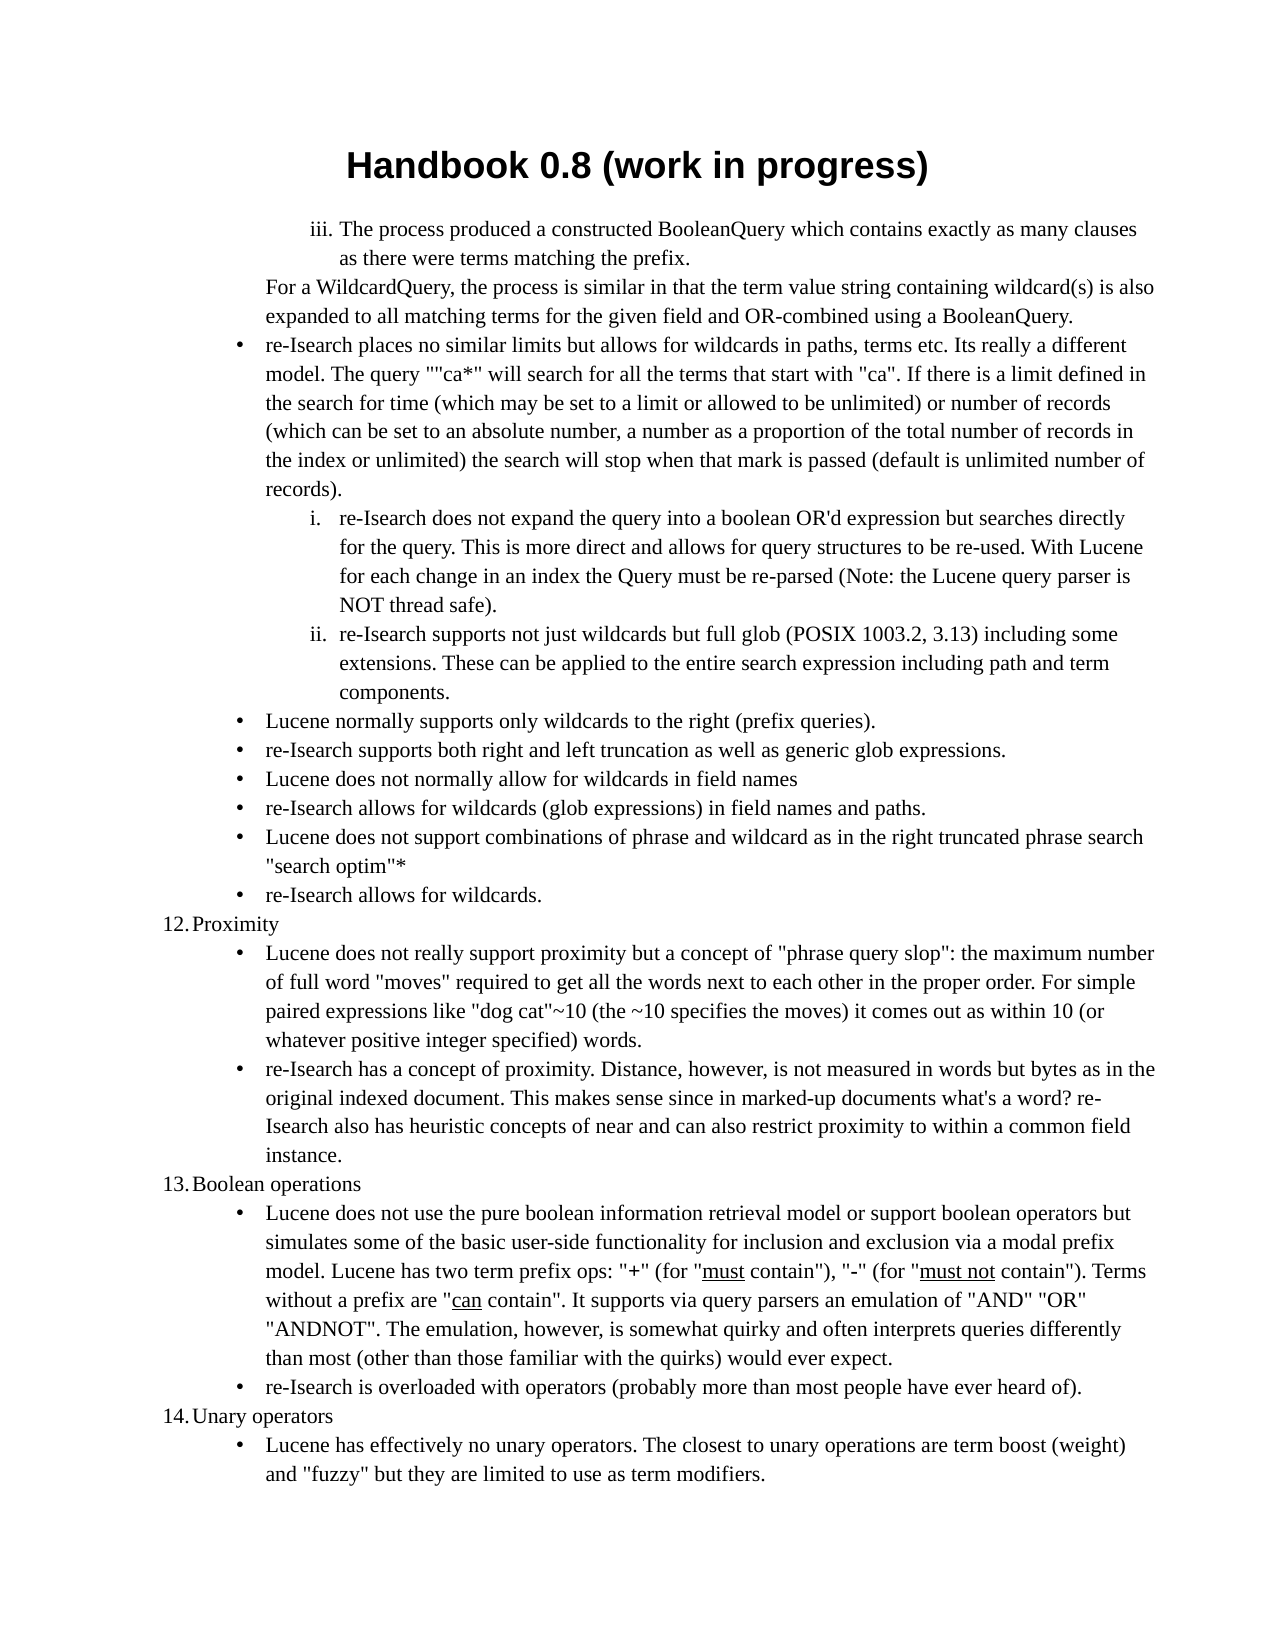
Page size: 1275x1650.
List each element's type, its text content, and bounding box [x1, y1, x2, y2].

list Lucene has effectively no unary operators. The closest to unary operations are term boost (weight) and "fuzzy" but they are limited to use as term modifiers. [236, 1432, 1157, 1486]
list Boolean operations [162, 1171, 1157, 1197]
list Lucene normally supports only wildcards to the right (prefix queries). [236, 708, 1157, 733]
list re-Isearch supports both right and left truncation as well as generic glob expressions. [236, 737, 1157, 762]
list re-Isearch allows for wildcards. [236, 882, 1157, 907]
list Unary operators [162, 1403, 1157, 1428]
list Lucene does not really support proximity but a concept of "phrase query slop": the maximum number of full word "moves" required to get all the words next to each other in the proper order. For simple paired expressions like "dog cat"~10 (the ~10 specifies the moves) it comes out as within 10 (or whatever positive integer specified) words. [236, 940, 1157, 1052]
list Proximity [162, 911, 1157, 936]
list re-Isearch has a concept of proximity. Distance, however, is not measured in words but bytes as in the original indexed document. This makes sense since in marked-up documents what's a word? re-Isearch also has heuristic concepts of near and can also restrict proximity to within a common field instance. [236, 1056, 1157, 1168]
list Lucene does not support combinations of phrase and wildcard as in the right truncated phrase search "search optim"* [236, 824, 1157, 878]
list re-Isearch is overloaded with operators (probably more than most people have ever heard of). [236, 1374, 1157, 1399]
list Lucene does not normally allow for wildcards in field names [236, 766, 1157, 791]
list Lucene does not use the pure boolean information retrieval model or support boolean operators but simulates some of the basic user-side functionality for inclusion and exclusion via a modal prefix model. Lucene has two term prefix ops: "+" (for "must contain"), "-" (for "must not contain"). Terms without a prefix are "can contain". It supports via query parsers an emulation of "AND" "OR" "ANDNOT". The emulation, however, is somewhat quirky and often interprets queries differently than most (other than those familiar with the quirks) would ever expect. [236, 1200, 1157, 1370]
list re-Isearch places no similar limits but allows for wildcards in paths, terms etc. Its really a different model. The query ""ca*" will search for all the terms that start with "ca". If there is a limit defined in the search for time (which may be set to a limit or allowed to be unlimited) or number of records (which can be set to an absolute number, a number as a proportion of the total number of records in the index or unlimited) the search will stop when that mark is passed (default is unlimited number of records). [236, 332, 1157, 502]
list re-Isearch supports not just wildcards but full glob (POSIX 1003.2, 3.13) including some extensions. These can be applied to the entire search expression including path and term components. [309, 621, 1157, 704]
list re-Isearch allows for wildcards (glob expressions) in field names and paths. [236, 795, 1157, 820]
list For a WildcardQuery, the process is similar in that the term value string containing wildcard(s) is also expanded to all matching terms for the given field and OR-combined using a BooleanQuery. [236, 274, 1157, 328]
list The process produced a constructed BooleanQuery which contains exactly as many clauses as there were terms matching the prefix. [309, 216, 1157, 270]
list re-Isearch does not expand the query into a boolean OR'd expression but searches directly for the query. This is more direct and allows for query structures to be re-used. With Lucene for each change in an index the Query must be re-parsed (Note: the Lucene query parser is NOT thread safe). [309, 505, 1157, 617]
